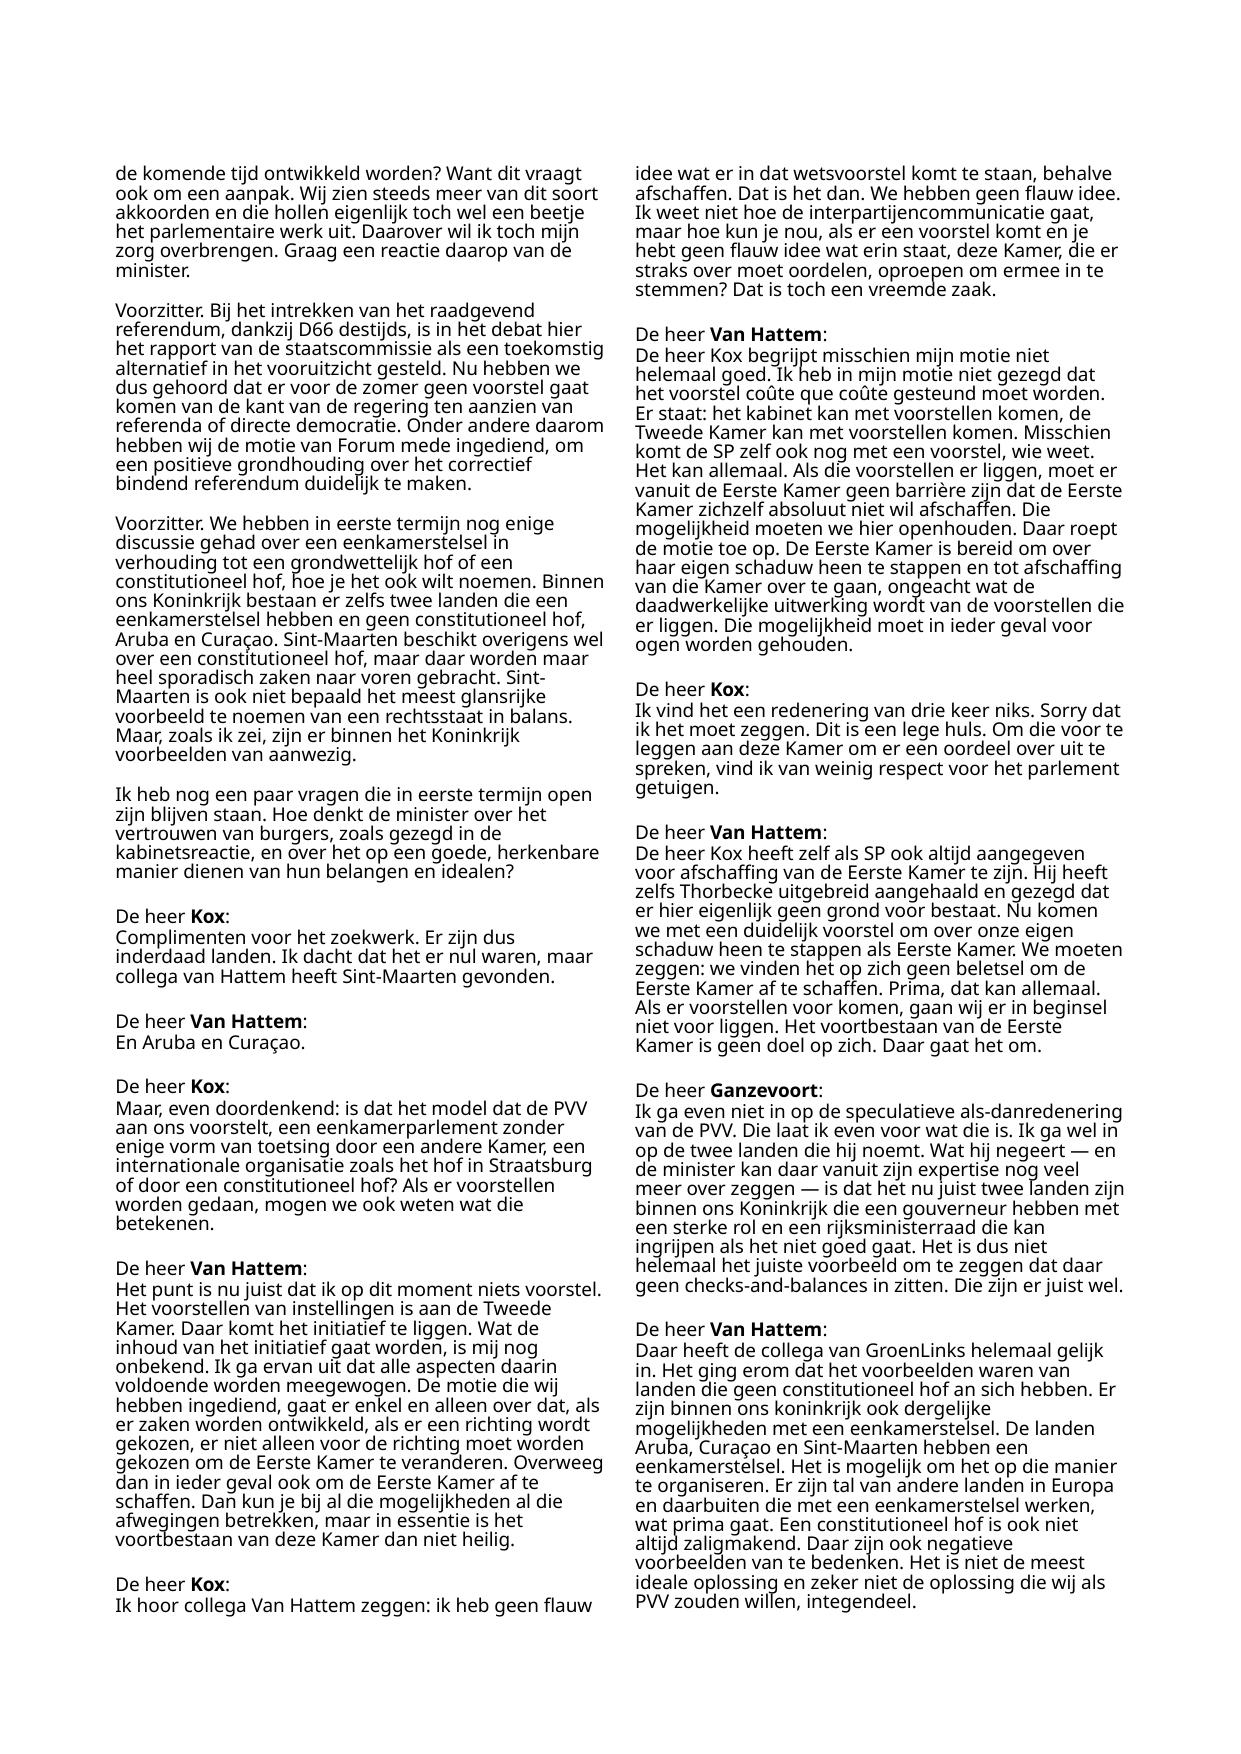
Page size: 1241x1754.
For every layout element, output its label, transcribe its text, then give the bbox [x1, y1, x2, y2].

text idee wat er in dat wetsvoorstel komt te staan, behalve afschaffen. Dat is het dan. We hebben geen flauw idee. Ik weet niet hoe de interpartijencommunicatie gaat, maar hoe kun je nou, als er een voorstel komt en je hebt geen flauw idee wat erin staat, deze Kamer, die er straks over moet oordelen, oproepen om ermee in te stemmen? Dat is toch een vreemde zaak. [635, 165, 1125, 300]
text de komende tijd ontwikkeld worden? Want dit vraagt ook om een aanpak. Wij zien steeds meer van dit soort akkoorden en die hollen eigenlijk toch wel een beetje het parlementaire werk uit. Daarover wil ik toch mijn zorg overbrengen. Graag een reactie daarop van de minister. [115, 165, 605, 281]
text De heer Ganzevoort: [635, 1077, 1125, 1103]
text Complimenten voor het zoekwerk. Er zijn dus inderdaad landen. Ik dacht dat het er nul waren, maar collega van Hattem heeft Sint-Maarten gevonden. [115, 929, 605, 987]
text Ik heb nog een paar vragen die in eerste termijn open zijn blijven staan. Hoe denkt de minister over het vertrouwen van burgers, zoals gezegd in de kabinetsreactie, en over het op een goede, herkenbare manier dienen van hun belangen en idealen? [115, 786, 605, 883]
text De heer Kox: [115, 1074, 605, 1099]
text De heer Van Hattem: [635, 1317, 1125, 1342]
text De heer Van Hattem: [115, 1008, 605, 1034]
text Daar heeft de collega van GroenLinks helemaal gelijk in. Het ging erom dat het voorbeelden waren van landen die geen constitutioneel hof an sich hebben. Er zijn binnen ons koninkrijk ook dergelijke mogelijkheden met een eenkamerstelsel. De landen Aruba, Curaçao en Sint-Maarten hebben een eenkamerstelsel. Het is mogelijk om het op die manier te organiseren. Er zijn tal van andere landen in Europa en daarbuiten die met een eenkamerstelsel werken, wat prima gaat. Een constitutioneel hof is ook niet altijd zaligmakend. Daar zijn ook negatieve voorbeelden van te bedenken. Het is niet de meest ideale oplossing en zeker niet de oplossing die wij als PVV zouden willen, integendeel. [635, 1342, 1125, 1612]
text Ik ga even niet in op de speculatieve als-danredenering van de PVV. Die laat ik even voor wat die is. Ik ga wel in op de twee landen die hij noemt. Wat hij negeert — en de minister kan daar vanuit zijn expertise nog veel meer over zeggen — is dat het nu juist twee landen zijn binnen ons Koninkrijk die een gouverneur hebben met een sterke rol en een rijksministerraad die kan ingrijpen als het niet goed gaat. Het is dus niet helemaal het juiste voorbeeld om te zeggen dat daar geen checks-and-balances in zitten. Die zijn er juist wel. [635, 1103, 1125, 1296]
text De heer Van Hattem: [635, 321, 1125, 347]
text Voorzitter. Bij het intrekken van het raadgevend referendum, dankzij D66 destijds, is in het debat hier het rapport van de staatscommissie als een toekomstig alternatief in het vooruitzicht gesteld. Nu hebben we dus gehoord dat er voor de zomer geen voorstel gaat komen van de kant van de regering ten aanzien van referenda of directe democratie. Onder andere daarom hebben wij de motie van Forum mede ingediend, om een positieve grondhouding over het correctief bindend referendum duidelijk te maken. [115, 302, 605, 494]
text Ik hoor collega Van Hattem zeggen: ik heb geen flauw [115, 1597, 605, 1617]
text Het punt is nu juist dat ik op dit moment niets voorstel. Het voorstellen van instellingen is aan de Tweede Kamer. Daar komt het initiatief te liggen. Wat de inhoud van het initiatief gaat worden, is mij nog onbekend. Ik ga ervan uit dat alle aspecten daarin voldoende worden meegewogen. De motie die wij hebben ingediend, gaat er enkel en alleen over dat, als er zaken worden ontwikkeld, als er een richting wordt gekozen, er niet alleen voor de richting moet worden gekozen om de Eerste Kamer te veranderen. Overweeg dan in ieder geval ook om de Eerste Kamer af te schaffen. Dan kun je bij al die mogelijkheden al die afwegingen betrekken, maar in essentie is het voortbestaan van deze Kamer dan niet heilig. [115, 1281, 605, 1551]
text En Aruba en Curaçao. [115, 1034, 605, 1053]
text Ik vind het een redenering van drie keer niks. Sorry dat ik het moet zeggen. Dit is een lege huls. Om die voor te leggen aan deze Kamer om er een oordeel over uit te spreken, vind ik van weinig respect voor het parlement getuigen. [635, 702, 1125, 798]
text De heer Van Hattem: [115, 1255, 605, 1281]
text Voorzitter. We hebben in eerste termijn nog enige discussie gehad over een eenkamerstelsel in verhouding tot een grondwettelijk hof of een constitutioneel hof, hoe je het ook wilt noemen. Binnen ons Koninkrijk bestaan er zelfs twee landen die een eenkamerstelsel hebben en geen constitutioneel hof, Aruba en Curaçao. Sint-Maarten beschikt overigens wel over een constitutioneel hof, maar daar worden maar heel sporadisch zaken naar voren gebracht. Sint-Maarten is ook niet bepaald het meest glansrijke voorbeeld te noemen van een rechtsstaat in balans. Maar, zoals ik zei, zijn er binnen het Koninkrijk voorbeelden van aanwezig. [115, 515, 605, 766]
text De heer Kox: [115, 1572, 605, 1597]
text De heer Kox begrijpt misschien mijn motie niet helemaal goed. Ik heb in mijn motie niet gezegd dat het voorstel coûte que coûte gesteund moet worden. Er staat: het kabinet kan met voorstellen komen, de Tweede Kamer kan met voorstellen komen. Misschien komt de SP zelf ook nog met een voorstel, wie weet. Het kan allemaal. Als die voorstellen er liggen, moet er vanuit de Eerste Kamer geen barrière zijn dat de Eerste Kamer zichzelf absoluut niet wil afschaffen. Die mogelijkheid moeten we hier openhouden. Daar roept de motie toe op. De Eerste Kamer is bereid om over haar eigen schaduw heen te stappen en tot afschaffing van die Kamer over te gaan, ongeacht wat de daadwerkelijke uitwerking wordt van de voorstellen die er liggen. Die mogelijkheid moet in ieder geval voor ogen worden gehouden. [635, 347, 1125, 655]
text Maar, even doordenkend: is dat het model dat de PVV aan ons voorstelt, een eenkamerparlement zonder enige vorm van toetsing door een andere Kamer, een internationale organisatie zoals het hof in Straatsburg of door een constitutioneel hof? Als er voorstellen worden gedaan, mogen we ook weten wat die betekenen. [115, 1099, 605, 1234]
text De heer Van Hattem: [635, 819, 1125, 844]
text De heer Kox: [115, 903, 605, 929]
text De heer Kox heeft zelf als SP ook altijd aangegeven voor afschaffing van de Eerste Kamer te zijn. Hij heeft zelfs Thorbecke uitgebreid aangehaald en gezegd dat er hier eigenlijk geen grond voor bestaat. Nu komen we met een duidelijk voorstel om over onze eigen schaduw heen te stappen als Eerste Kamer. We moeten zeggen: we vinden het op zich geen beletsel om de Eerste Kamer af te schaffen. Prima, dat kan allemaal. Als er voorstellen voor komen, gaan wij er in beginsel niet voor liggen. Het voortbestaan van de Eerste Kamer is geen doel op zich. Daar gaat het om. [635, 844, 1125, 1057]
text De heer Kox: [635, 676, 1125, 702]
